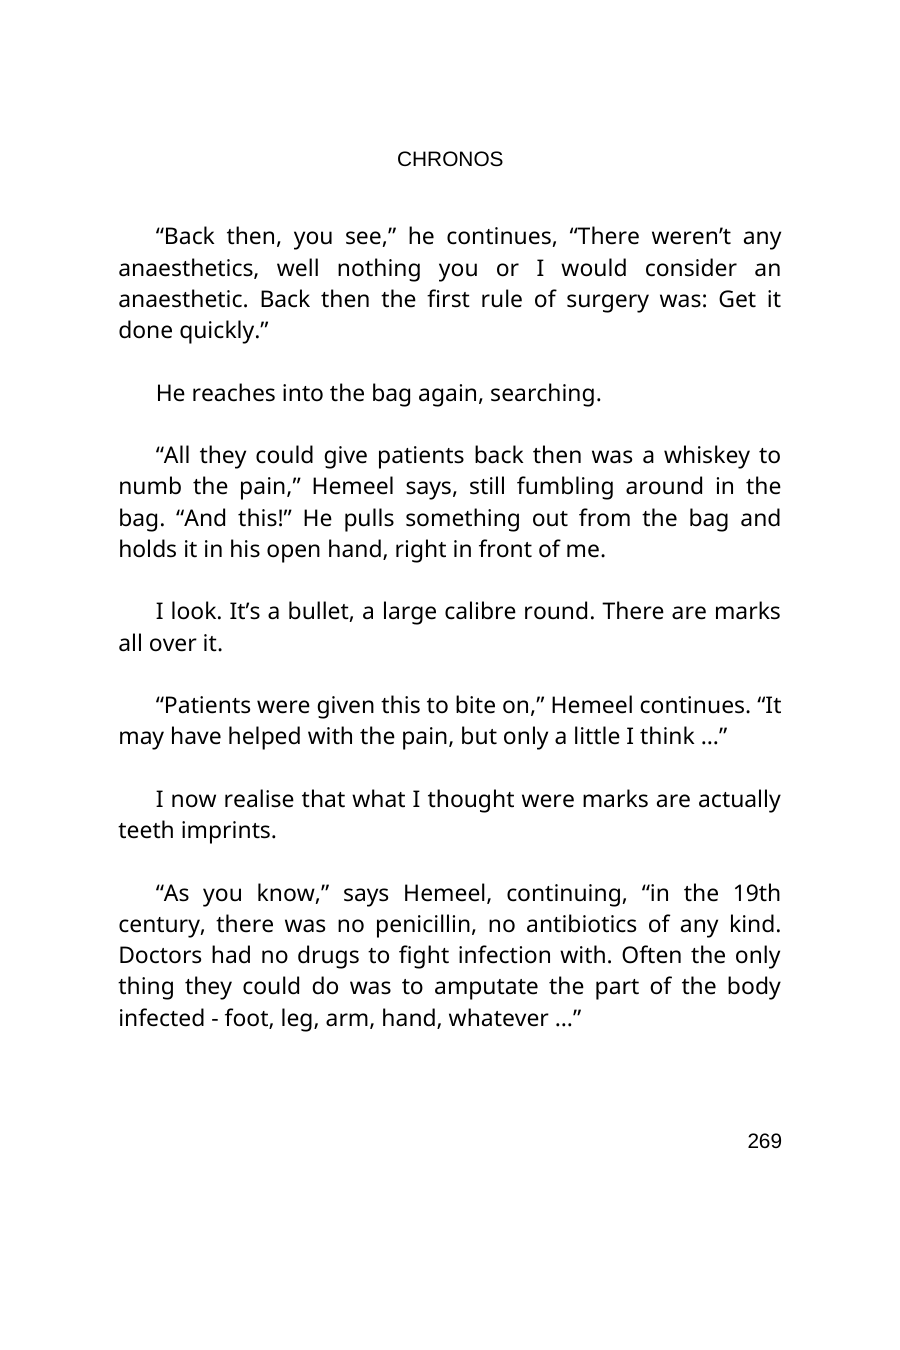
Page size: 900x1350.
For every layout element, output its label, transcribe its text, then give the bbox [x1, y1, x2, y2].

text “Patients were given this to bite on,” Hemeel continues. “It may have helped with the pain, but only a little I think …” [118, 689, 782, 751]
text “As you know,” says Hemeel, continuing, “in the 19th century, there was no penicillin, no antibiotics of any kind. Doctors had no drugs to fight infection with. Often the only thing they could do was to amputate the part of the body infected - foot, leg, arm, hand, whatever …” [118, 876, 782, 1033]
text I now realise that what I thought were marks are actually teeth imprints. [118, 783, 782, 845]
text “All they could give patients back then was a whiskey to numb the pain,” Hemeel says, still fumbling around in the bag. “And this!” He pulls something out from the bag and holds it in his open hand, right in front of me. [118, 439, 782, 564]
text He reaches into the bag again, searching. [118, 376, 782, 408]
text I look. It’s a bullet, a large calibre round. There are marks all over it. [118, 595, 782, 658]
text “Back then, you see,” he continues, “There weren’t any anaesthetics, well nothing you or I would consider an anaesthetic. Back then the first rule of surgery was: Get it done quickly.” [118, 220, 782, 345]
